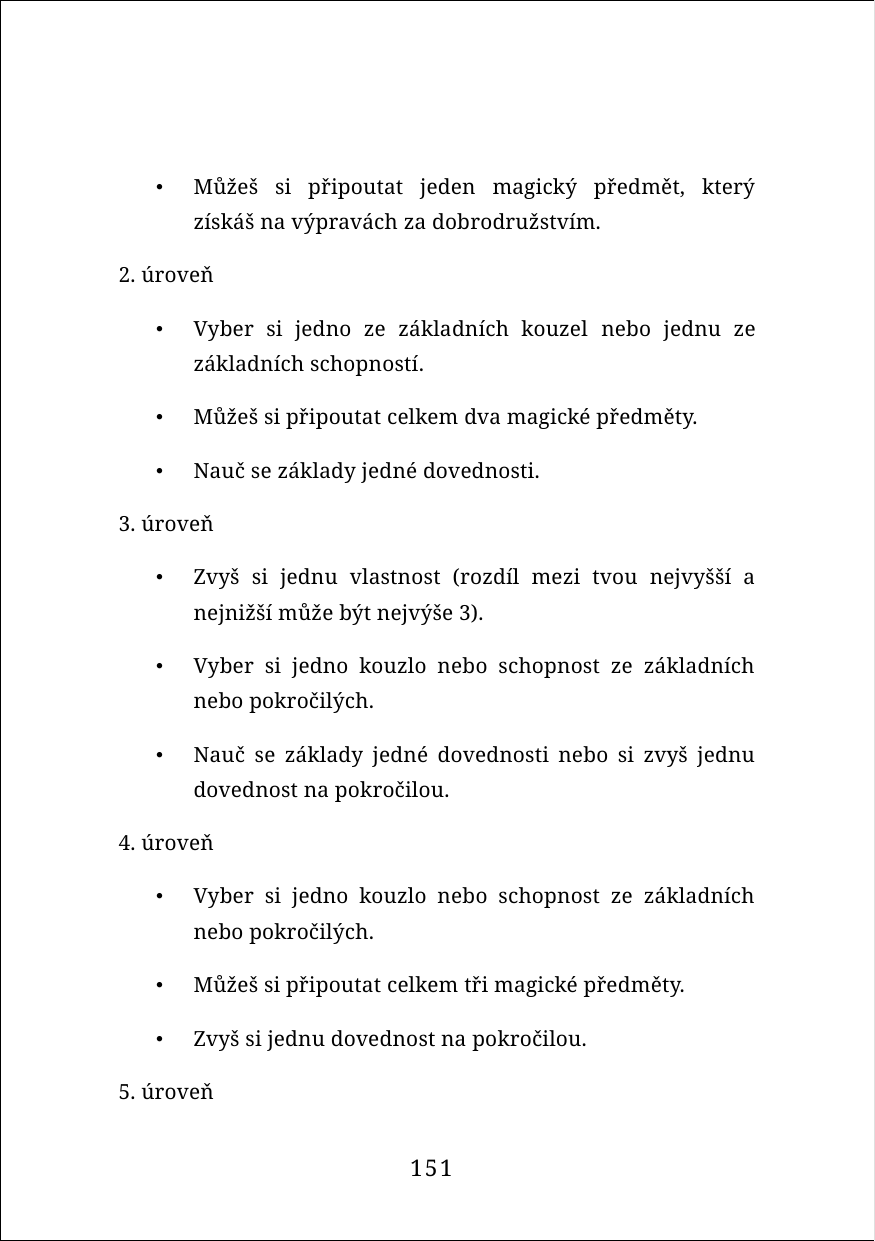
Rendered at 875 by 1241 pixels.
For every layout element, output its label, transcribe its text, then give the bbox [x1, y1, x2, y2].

list Zvyš si jednu vlastnost (rozdíl mezi tvou nejvyšší a nejnižší může být nejvýše 3). [156, 562, 756, 626]
list Nauč se základy jedné dovednosti. [156, 456, 756, 484]
text 5. úroveň [118, 1077, 756, 1105]
list Můžeš si připoutat celkem dva magické předměty. [156, 402, 756, 431]
list Nauč se základy jedné dovednosti nebo si zvyš jednu dovednost na pokročilou. [156, 740, 756, 804]
text 4. úroveň [118, 828, 756, 857]
list Vyber si jedno kouzlo nebo schopnost ze základních nebo pokročilých. [156, 882, 756, 946]
list Vyber si jedno kouzlo nebo schopnost ze základních nebo pokročilých. [156, 651, 756, 715]
list Vyber si jedno ze základních kouzel nebo jednu ze základních schopností. [156, 314, 756, 378]
list Můžeš si připoutat jeden magický předmět, který získáš na výpravách za dobrodružstvím. [156, 172, 756, 236]
text 2. úroveň [118, 261, 756, 289]
list Můžeš si připoutat celkem tři magické předměty. [156, 970, 756, 999]
text 3. úroveň [118, 509, 756, 537]
list Zvyš si jednu dovednost na pokročilou. [156, 1024, 756, 1052]
